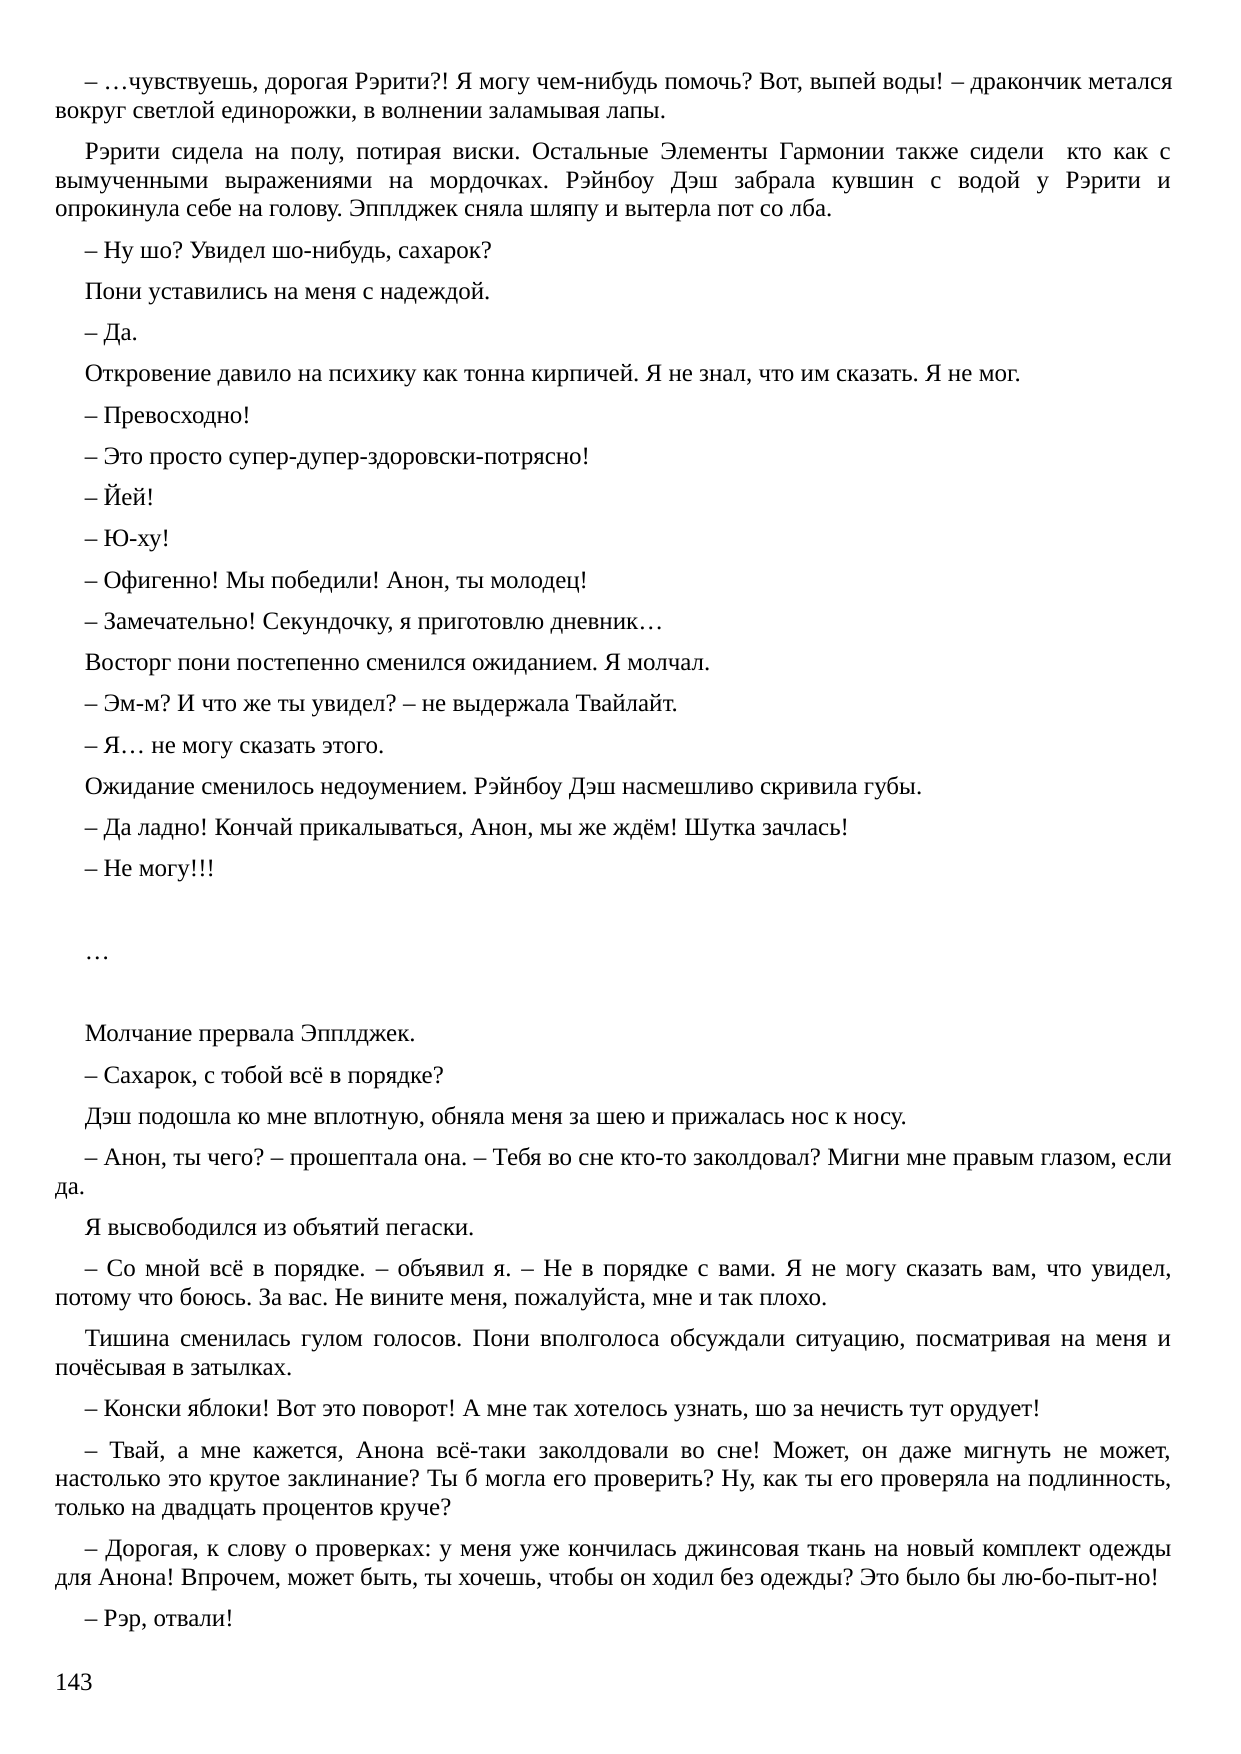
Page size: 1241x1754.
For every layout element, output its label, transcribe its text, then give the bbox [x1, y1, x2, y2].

text – …чувствуешь, дорогая Рэрити?! Я могу чем-нибудь помочь? Вот, выпей воды! – дракончик метался вокруг светлой единорожки, в волнении заламывая лапы. [55, 66, 1173, 123]
text – Дорогая, к слову о проверках: у меня уже кончилась джинсовая ткань на новый комплект одежды для Анона! Впрочем, может быть, ты хочешь, чтобы он ходил без одежды? Это было бы лю-бо-пыт-но! [55, 1533, 1173, 1591]
text Ожидание сменилось недоумением. Рэйнбоу Дэш насмешливо скривила губы. [55, 771, 1173, 800]
text – Анон, ты чего? – прошептала она. – Тебя во сне кто-то заколдовал? Мигни мне правым глазом, если да. [55, 1142, 1173, 1200]
text – Не могу!!! [55, 853, 1173, 882]
text – Ну шо? Увидел шо-нибудь, сахарок? [55, 235, 1173, 263]
text Молчание прервала Эпплджек. [55, 1018, 1173, 1047]
text – Ю-ху! [55, 523, 1173, 552]
text – Это просто супер-дупер-здоровски-потрясно! [55, 441, 1173, 470]
text Тишина сменилась гулом голосов. Пони вполголоса обсуждали ситуацию, посматривая на меня и почёсывая в затылках. [55, 1323, 1173, 1381]
text – Я… не могу сказать этого. [55, 730, 1173, 758]
text – Твай, а мне кажется, Анона всё-таки заколдовали во сне! Может, он даже мигнуть не может, настолько это крутое заклинание? Ты б могла его проверить? Ну, как ты его проверяла на подлинность, только на двадцать процентов круче? [55, 1435, 1173, 1521]
text – Превосходно! [55, 400, 1173, 428]
text – Конски яблоки! Вот это поворот! А мне так хотелось узнать, шо за нечисть тут орудует! [55, 1393, 1173, 1422]
text – Замечательно! Секундочку, я приготовлю дневник… [55, 606, 1173, 635]
text Рэрити сидела на полу, потирая виски. Остальные Элементы Гармонии также сидели кто как с вымученными выражениями на мордочках. Рэйнбоу Дэш забрала кувшин с водой у Рэрити и опрокинула себе на голову. Эпплджек сняла шляпу и вытерла пот со лба. [55, 136, 1173, 222]
text – Эм-м? И что же ты увидел? – не выдержала Твайлайт. [55, 688, 1173, 717]
text Восторг пони постепенно сменился ожиданием. Я молчал. [55, 647, 1173, 676]
text Откровение давило на психику как тонна кирпичей. Я не знал, что им сказать. Я не мог. [55, 358, 1173, 387]
text Пони уставились на меня с надеждой. [55, 276, 1173, 305]
text – Йей! [55, 482, 1173, 511]
text – Со мной всё в порядке. – объявил я. – Не в порядке с вами. Я не могу сказать вам, что увидел, потому что боюсь. За вас. Не вините меня, пожалуйста, мне и так плохо. [55, 1253, 1173, 1311]
text Дэш подошла ко мне вплотную, обняла меня за шею и прижалась нос к носу. [55, 1101, 1173, 1130]
text – Рэр, отвали! [55, 1603, 1173, 1632]
text … [55, 936, 1173, 965]
text – Офигенно! Мы победили! Анон, ты молодец! [55, 565, 1173, 593]
text – Сахарок, с тобой всё в порядке? [55, 1060, 1173, 1088]
text – Да. [55, 317, 1173, 346]
text – Да ладно! Кончай прикалываться, Анон, мы же ждём! Шутка зачлась! [55, 812, 1173, 841]
text Я высвободился из объятий пегаски. [55, 1212, 1173, 1241]
